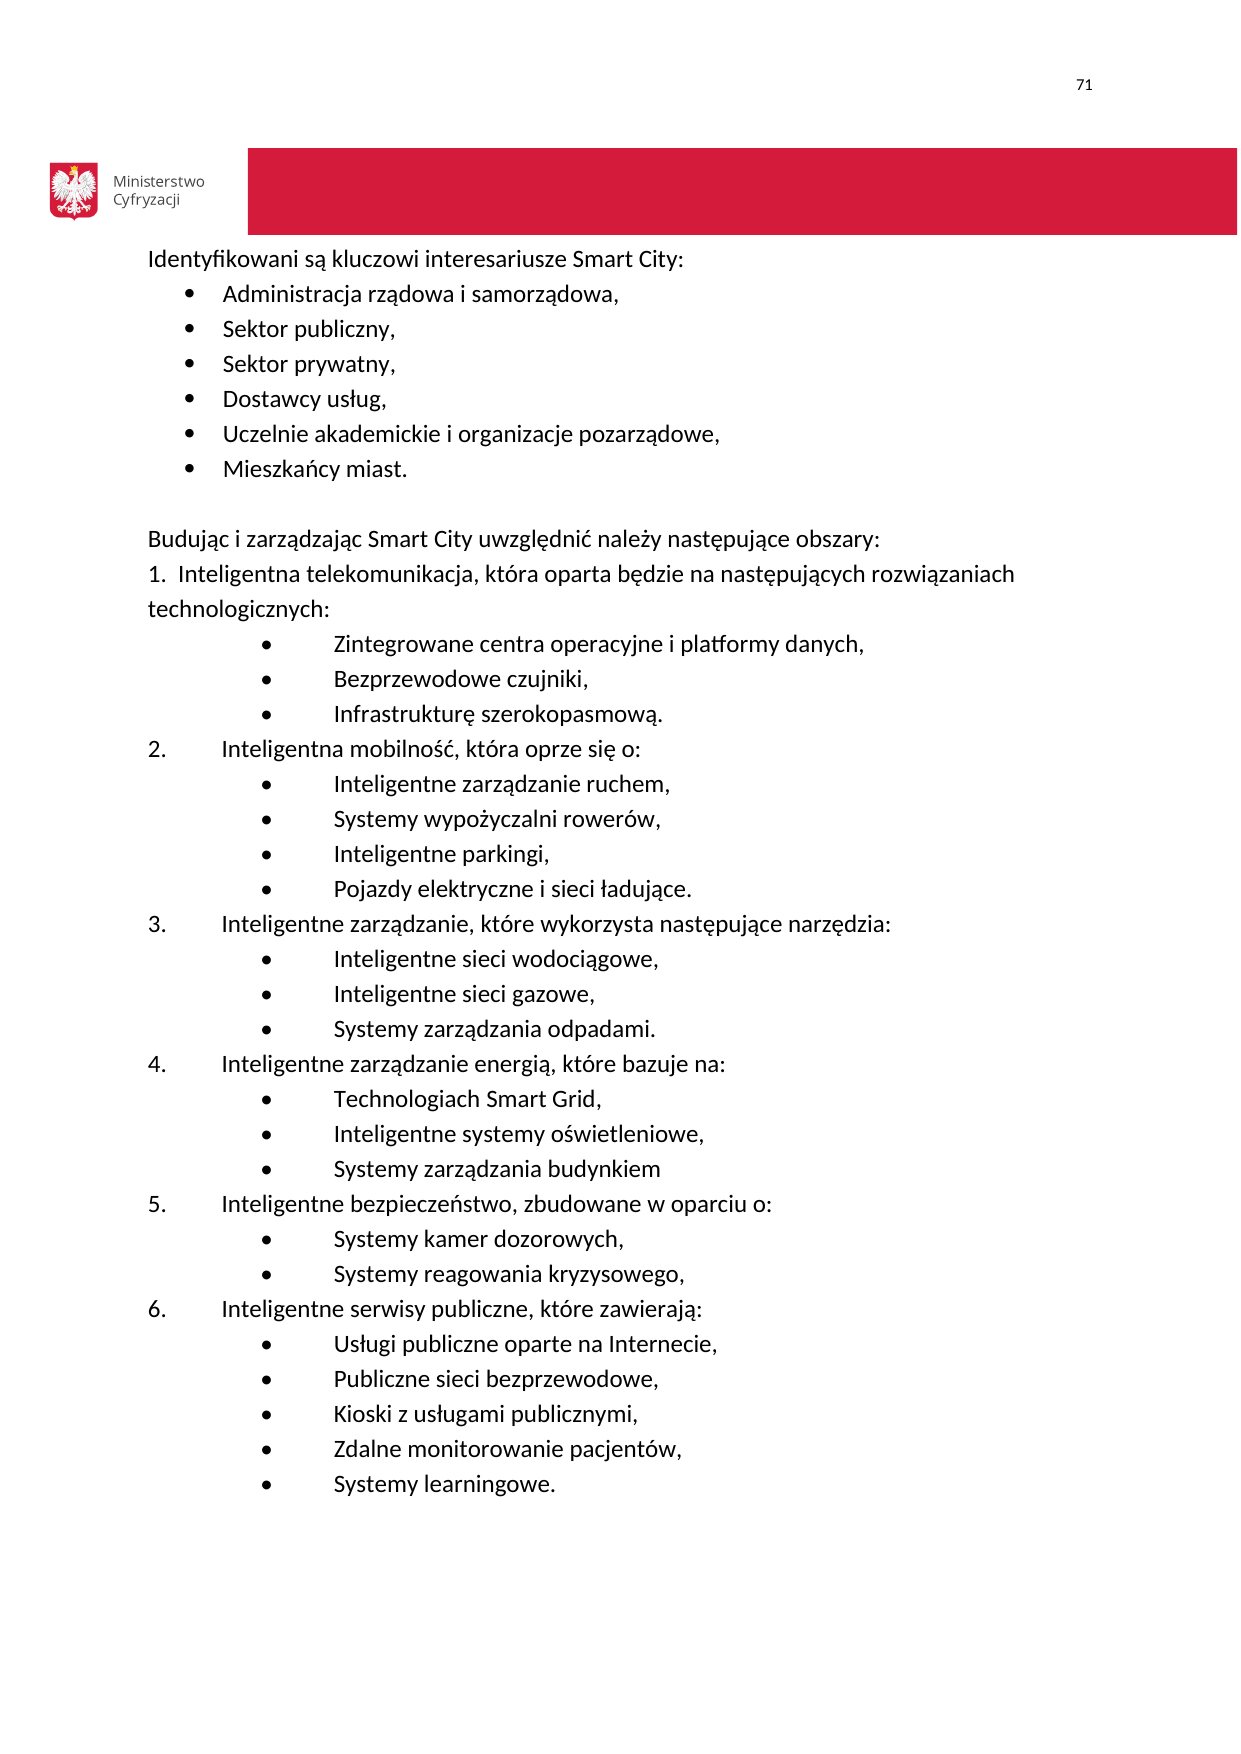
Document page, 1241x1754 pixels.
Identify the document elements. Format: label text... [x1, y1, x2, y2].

list Kioski z usługami publicznymi, [260, 1399, 1093, 1429]
list Dostawcy usług, [185, 384, 1093, 414]
list Inteligentne sieci gazowe, [260, 979, 1093, 1009]
text 1. Inteligentna telekomunikacja, która oparta będzie na następujących rozwiązaniach technologicznych: [148, 559, 1093, 624]
list Bezprzewodowe czujniki, [260, 664, 1093, 694]
list Inteligentne zarządzanie ruchem, [260, 769, 1093, 799]
list Sektor prywatny, [185, 349, 1093, 379]
text Budując i zarządzając Smart City uwzględnić należy następujące obszary: [148, 524, 1093, 554]
list Inteligentne systemy oświetleniowe, [260, 1119, 1093, 1149]
text 2. Inteligentna mobilność, która oprze się o: [148, 734, 1093, 764]
text 3. Inteligentne zarządzanie, które wykorzysta następujące narzędzia: [148, 909, 1093, 939]
list Systemy kamer dozorowych, [260, 1224, 1093, 1254]
text Identyfikowani są kluczowi interesariusze Smart City: [148, 235, 1093, 274]
text 6. Inteligentne serwisy publiczne, które zawierają: [148, 1294, 1093, 1324]
text 4. Inteligentne zarządzanie energią, które bazuje na: [148, 1049, 1093, 1079]
list Mieszkańcy miast. [185, 454, 1093, 484]
list Zintegrowane centra operacyjne i platformy danych, [260, 629, 1093, 659]
list Pojazdy elektryczne i sieci ładujące. [260, 874, 1093, 904]
list Inteligentne sieci wodociągowe, [260, 944, 1093, 974]
list Technologiach Smart Grid, [260, 1084, 1093, 1114]
list Administracja rządowa i samorządowa, [185, 279, 1093, 309]
list Systemy reagowania kryzysowego, [260, 1259, 1093, 1289]
list Zdalne monitorowanie pacjentów, [260, 1434, 1093, 1464]
list Uczelnie akademickie i organizacje pozarządowe, [185, 419, 1093, 449]
list Usługi publiczne oparte na Internecie, [260, 1329, 1093, 1359]
list Systemy zarządzania budynkiem [260, 1154, 1093, 1184]
list Infrastrukturę szerokopasmową. [260, 699, 1093, 729]
list Inteligentne parkingi, [260, 839, 1093, 869]
list Sektor publiczny, [185, 314, 1093, 344]
text 5. Inteligentne bezpieczeństwo, zbudowane w oparciu o: [148, 1189, 1093, 1219]
list Systemy learningowe. [260, 1469, 1093, 1499]
list Publiczne sieci bezprzewodowe, [260, 1364, 1093, 1394]
list Systemy zarządzania odpadami. [260, 1014, 1093, 1044]
list Systemy wypożyczalni rowerów, [260, 804, 1093, 834]
